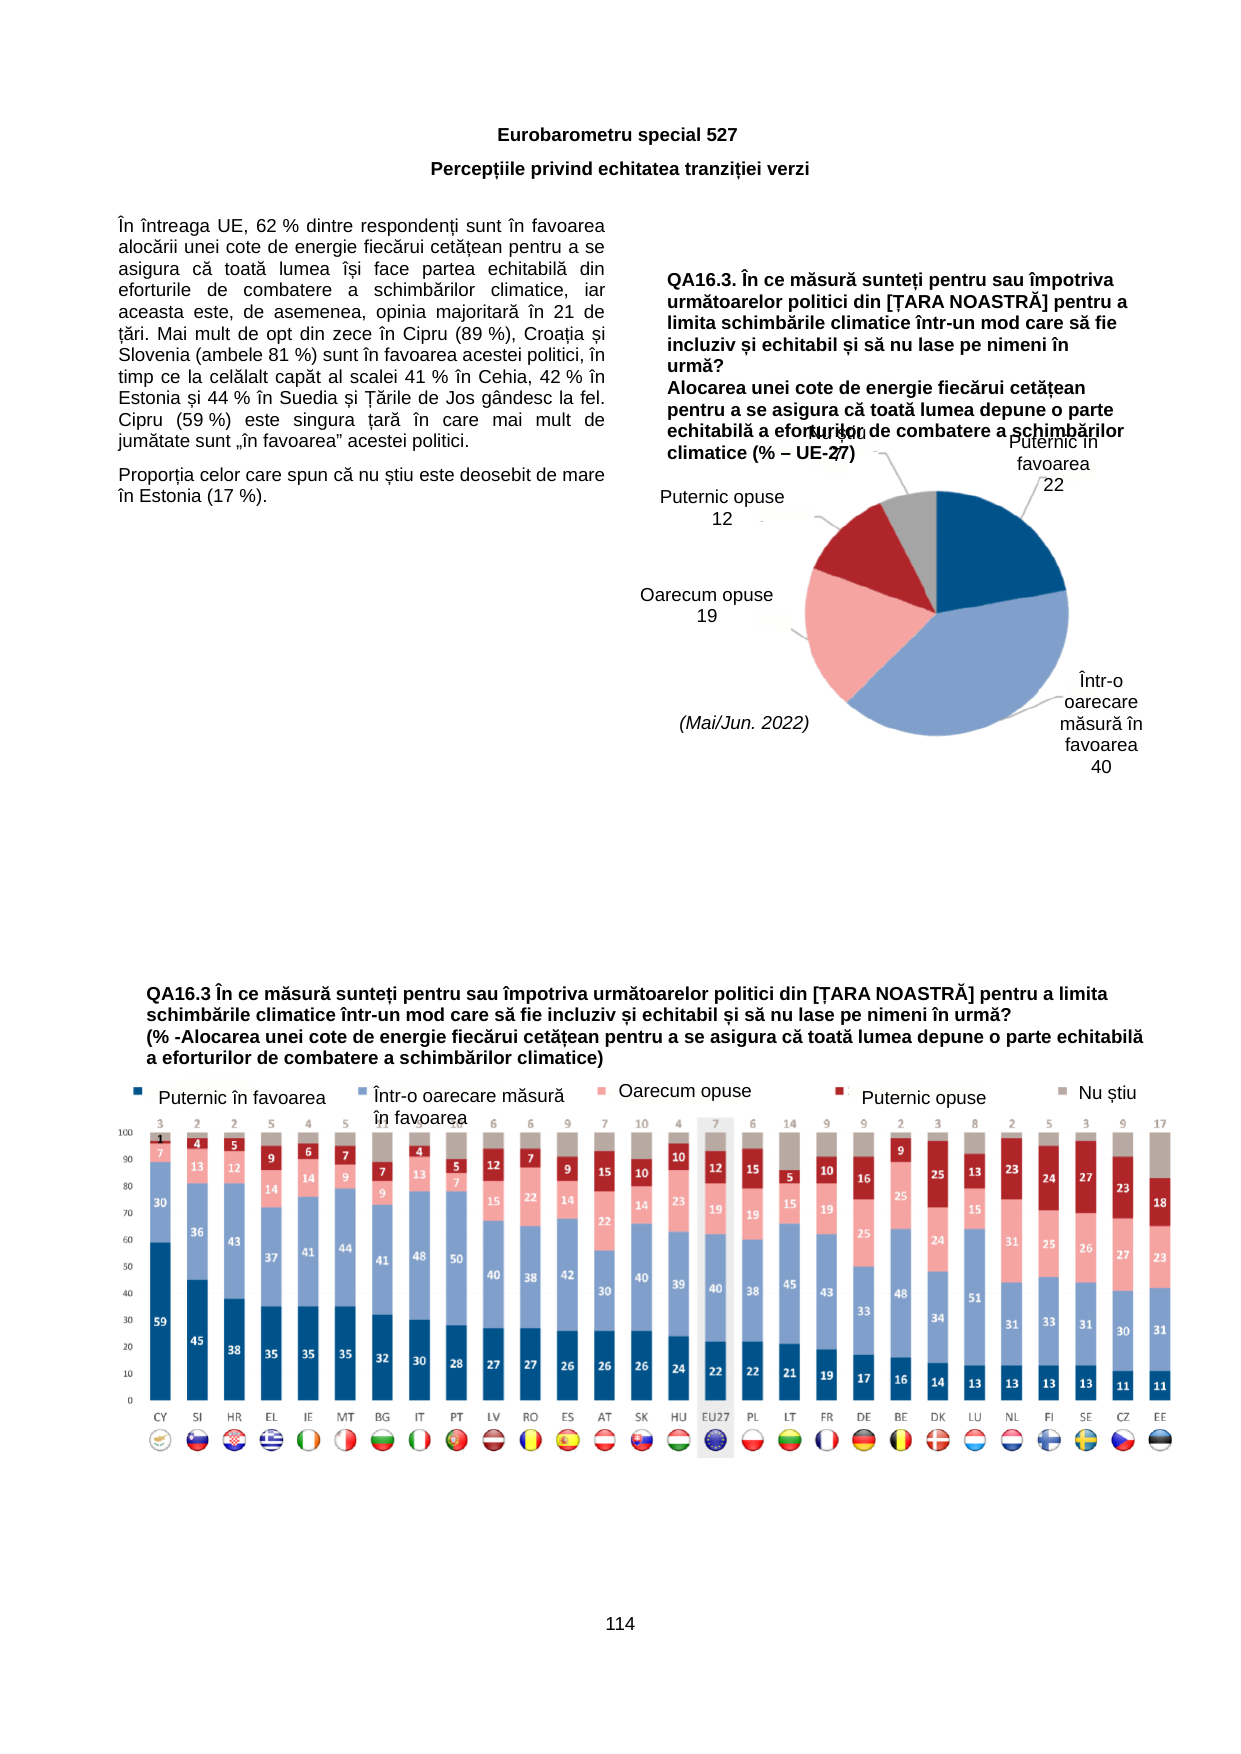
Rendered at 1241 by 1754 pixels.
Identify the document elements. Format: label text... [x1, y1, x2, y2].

text Proporția celor care spun că nu știu este deosebit de mare în Estonia (17 %). [118, 463, 605, 507]
picture [110, 1075, 1174, 1458]
picture [754, 445, 1095, 739]
text În întreaga UE, 62 % dintre respondenți sunt în favoarea alocării unei cote de energie fiecărui cetățean pentru a se asigura că toată lumea își face partea echitabilă din eforturile de combatere a schimbărilor climatice, iar aceasta este, de asemenea, opinia majoritară în 21 de țări. Mai mult de opt din zece în Cipru (89 %), Croația și Slovenia (ambele 81 %) sunt în favoarea acestei politici, în timp ce la celălalt capăt al scalei 41 % în Cehia, 42 % în Estonia și 44 % în Suedia și Țările de Jos gândesc la fel. Cipru (59 %) este singura țară în care mai mult de jumătate sunt „în favoarea” acestei politici. [118, 214, 605, 452]
